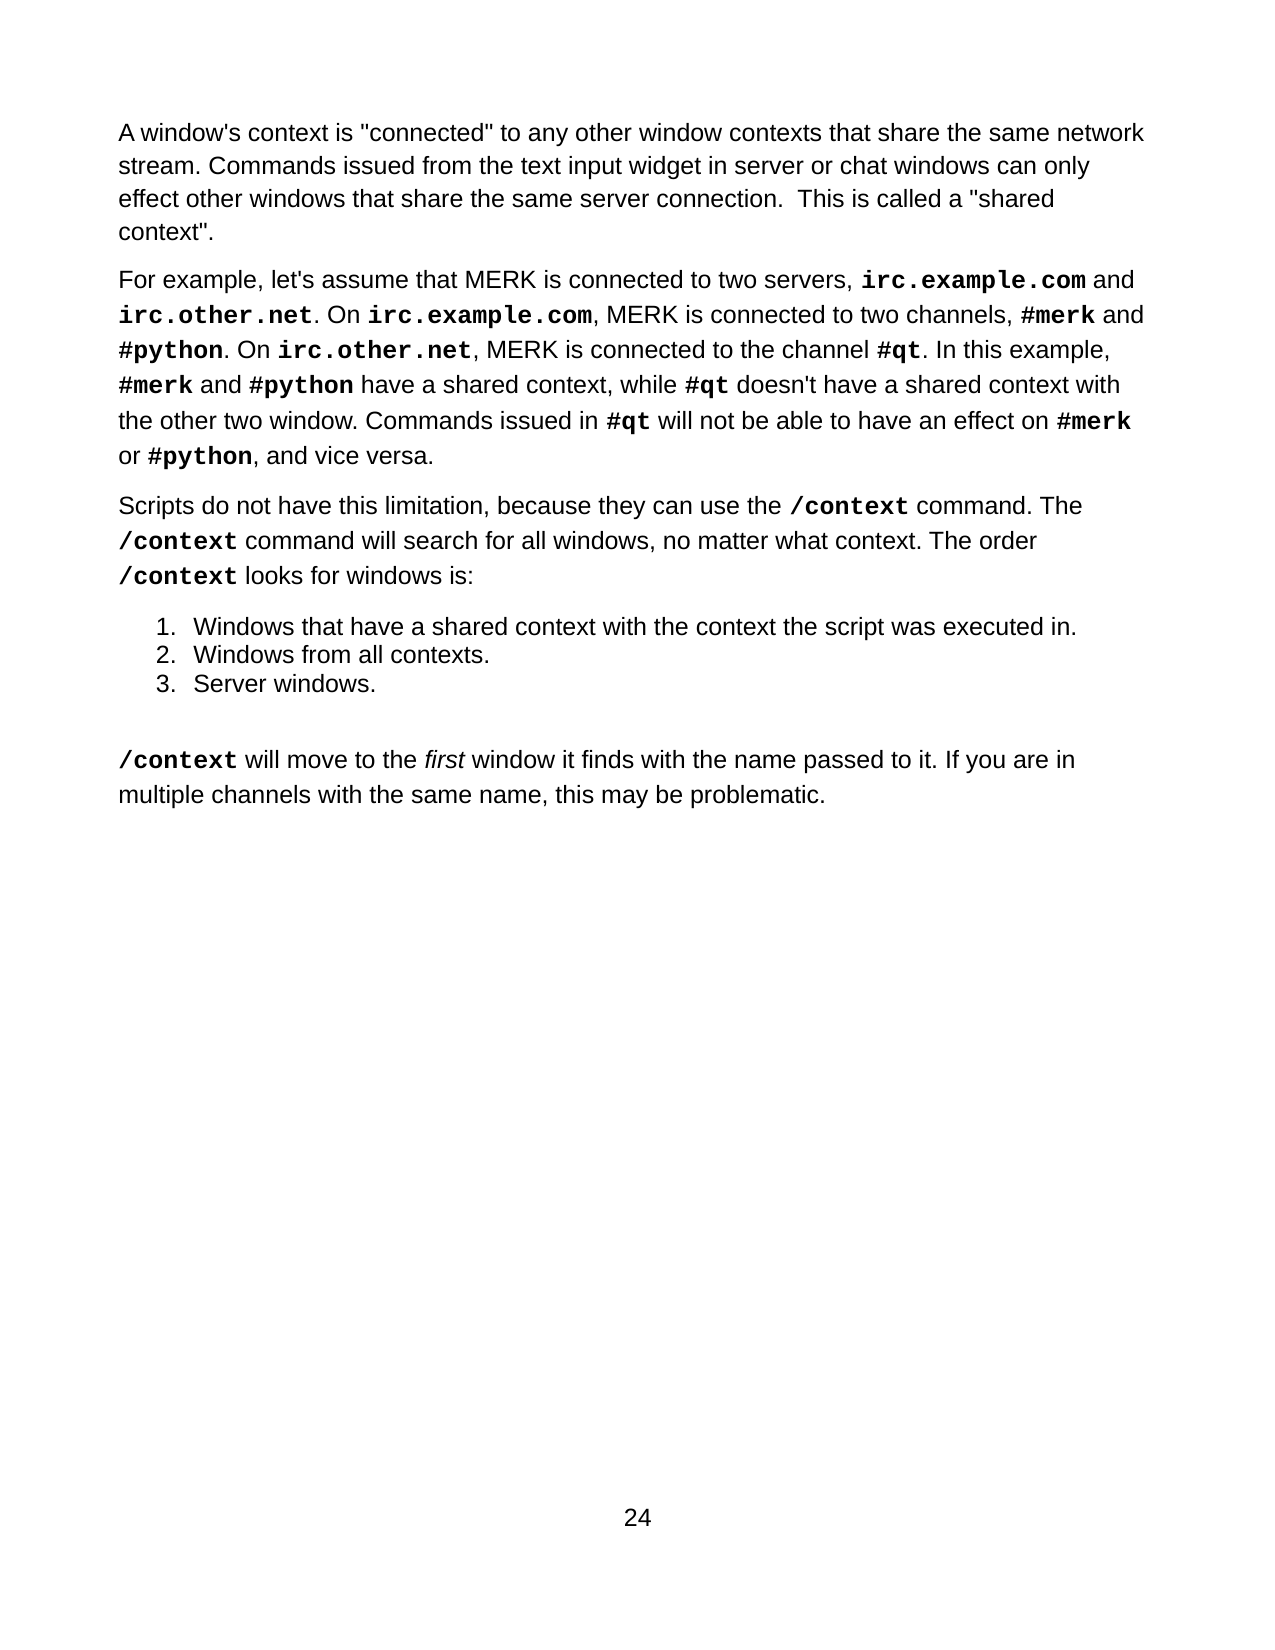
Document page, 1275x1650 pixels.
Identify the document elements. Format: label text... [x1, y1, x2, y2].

text /context will move to the first window it finds with the name passed to it. If you are in multiple channels with the same name, this may be problematic. [118, 745, 1157, 809]
list Windows from all contexts. [156, 640, 1157, 669]
list Windows that have a shared context with the context the script was executed in. [156, 611, 1157, 640]
text A window's context is "connected" to any other window contexts that share the same network stream. Commands issued from the text input widget in server or chat windows can only effect other windows that share the same server connection. This is called a "shared context". [118, 118, 1157, 246]
text For example, let's assume that MERK is connected to two servers, irc.example.com and irc.other.net. On irc.example.com, MERK is connected to two channels, #merk and #python. On irc.other.net, MERK is connected to the channel #qt. In this example, #merk and #python have a shared context, while #qt doesn't have a shared context with the other two window. Commands issued in #qt will not be able to have an effect on #merk or #python, and vice versa. [118, 265, 1157, 472]
list Server windows. [156, 669, 1157, 698]
text Scripts do not have this limitation, because they can use the /context command. The /context command will search for all windows, no matter what context. The order /context looks for windows is: [118, 491, 1157, 592]
